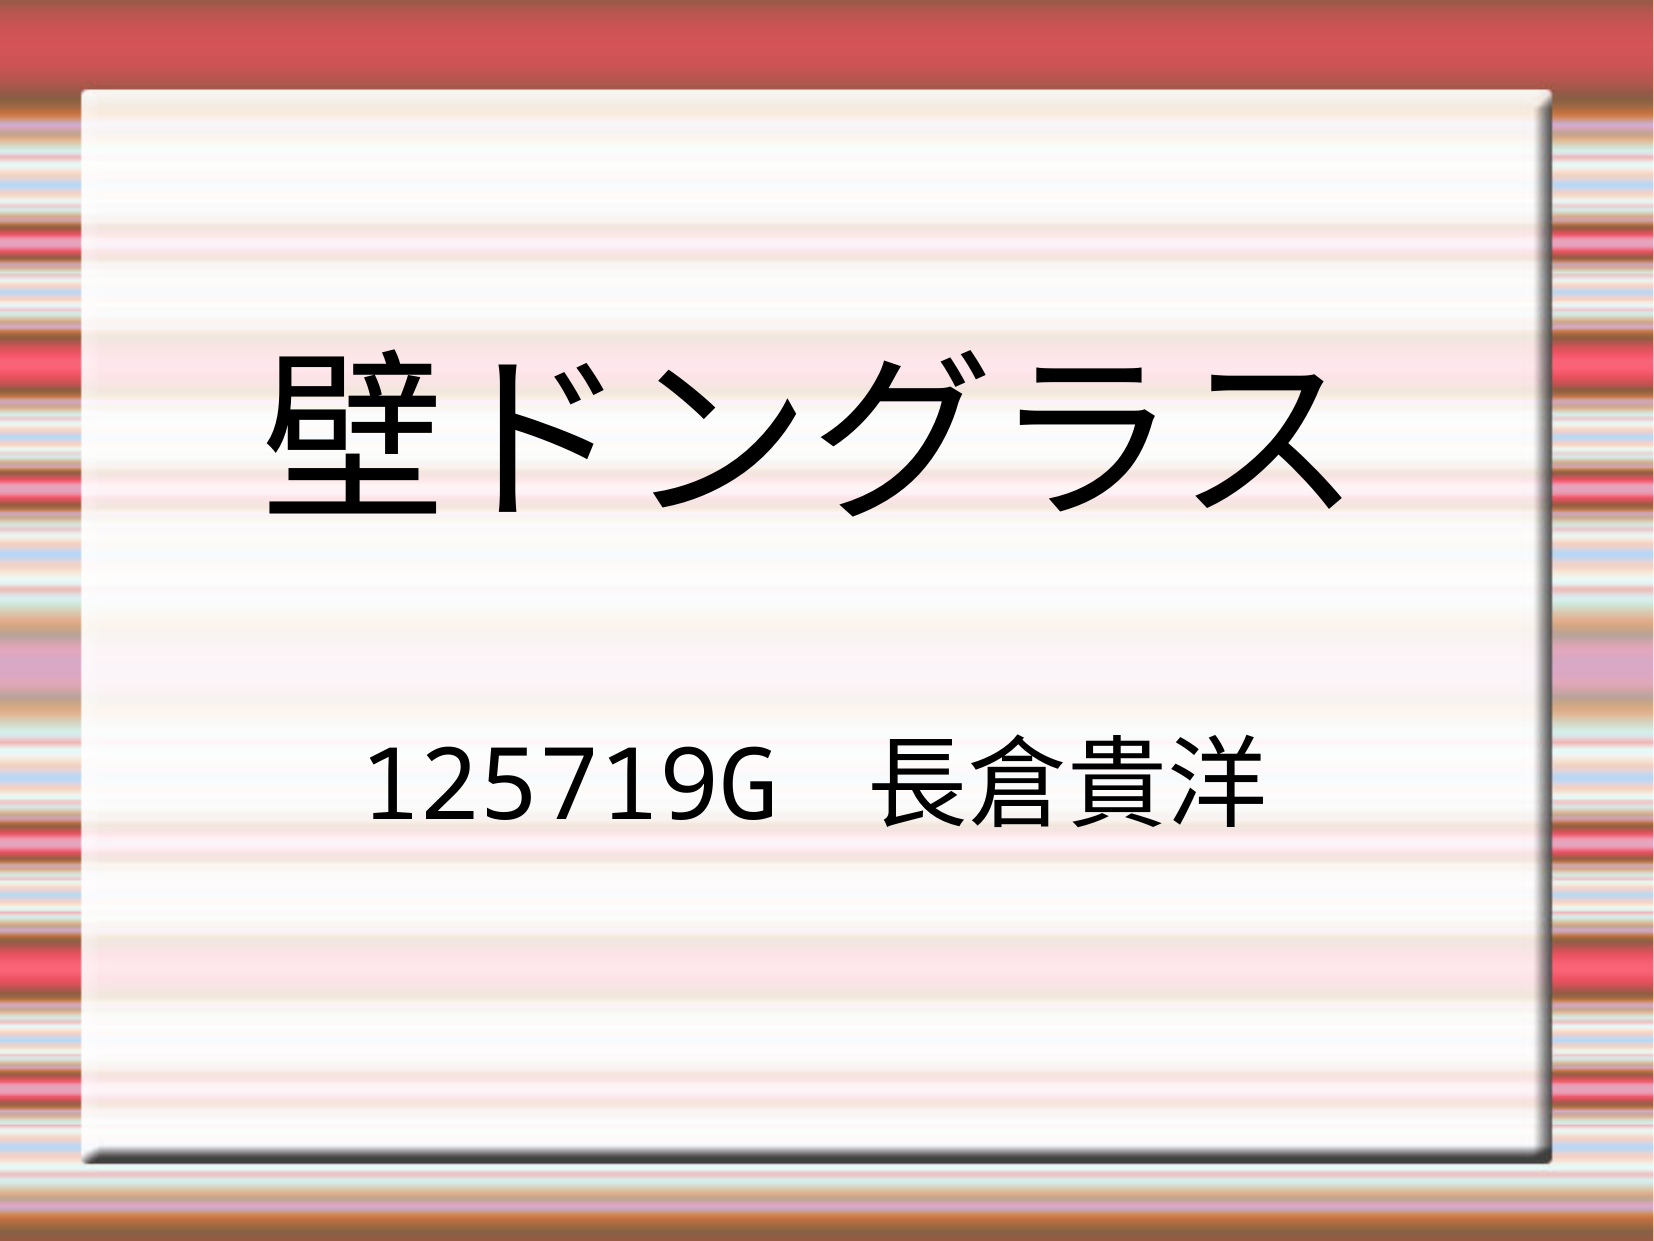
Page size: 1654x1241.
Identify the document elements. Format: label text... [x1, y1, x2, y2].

subtitle 125719G 長倉貴洋 [180, 630, 1448, 933]
title 壁ドングラス [105, 330, 1518, 538]
picture [0, 0, 1654, 1241]
